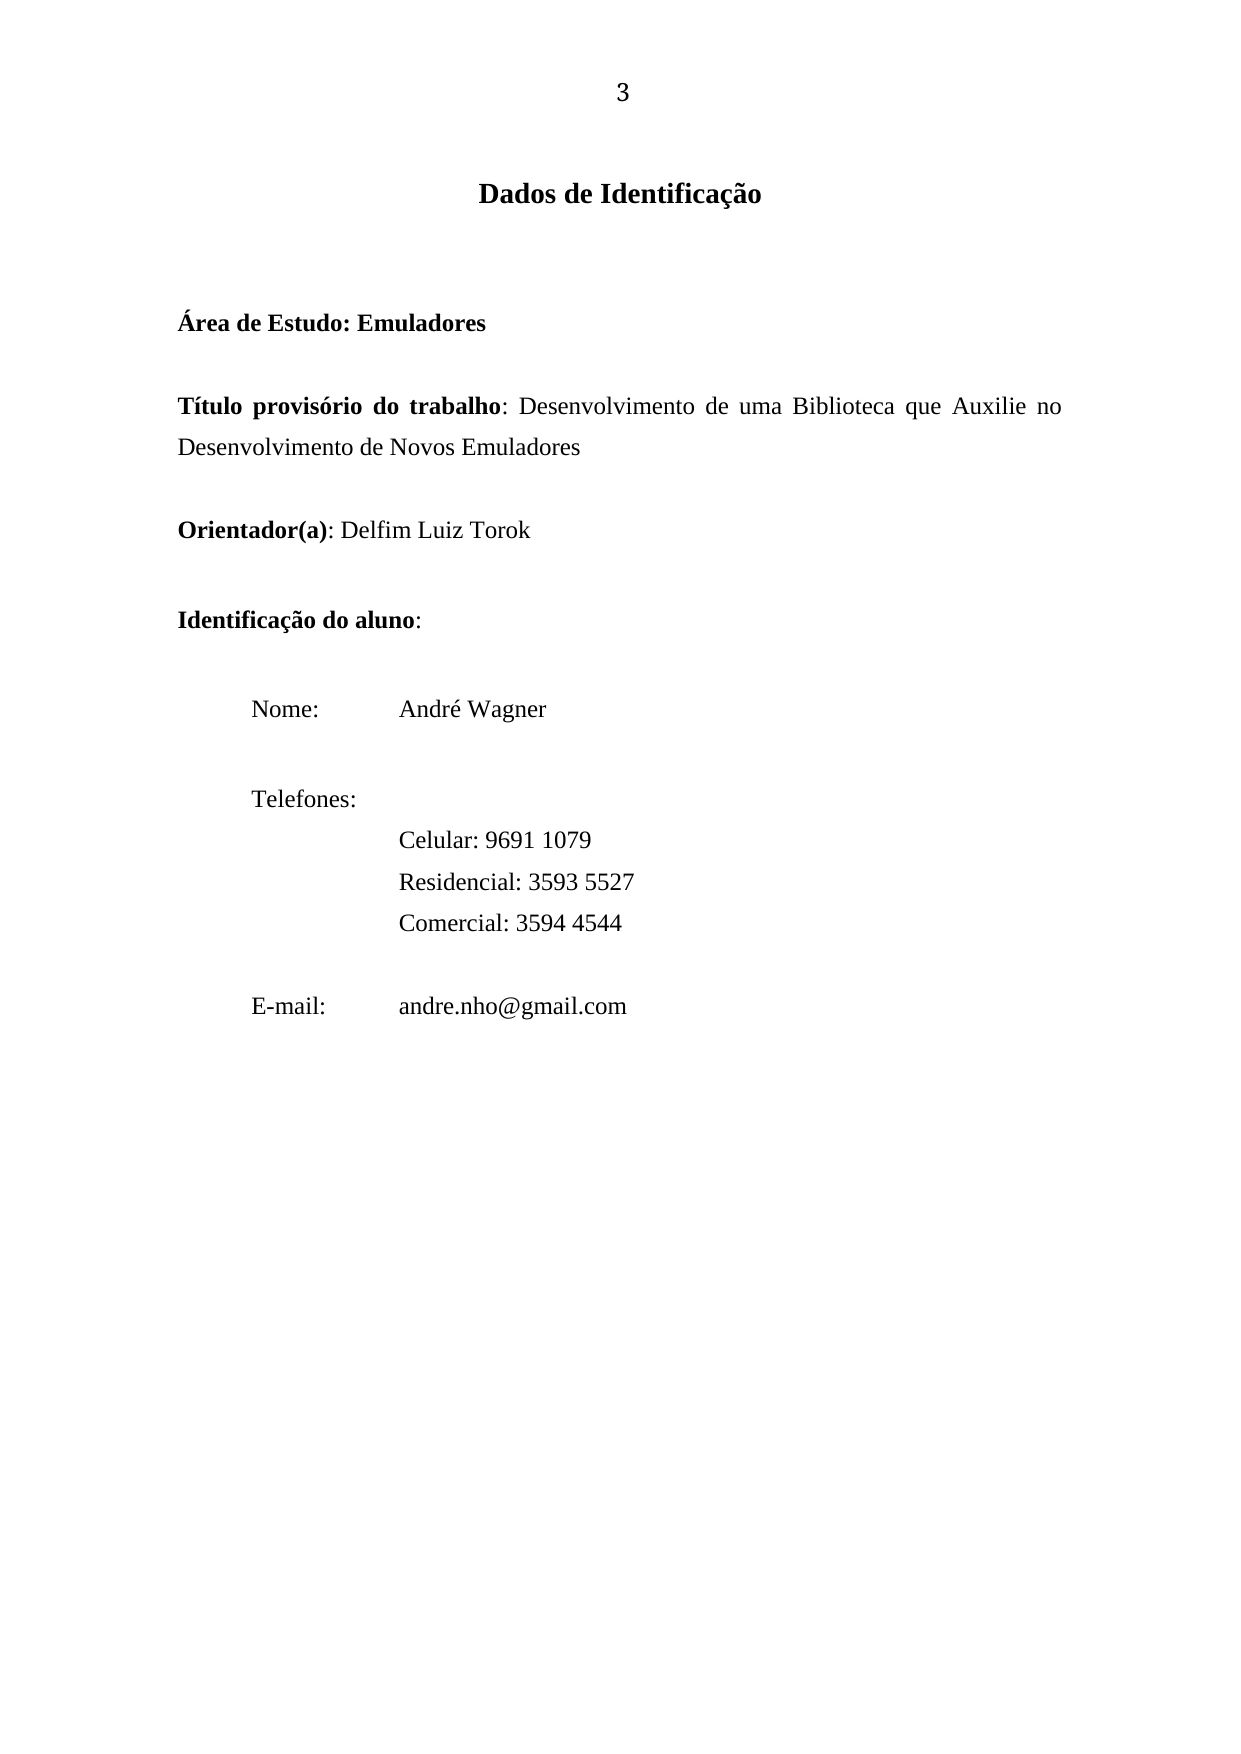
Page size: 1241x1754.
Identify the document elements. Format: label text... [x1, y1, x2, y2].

subtitle Identificação do aluno: [177, 606, 1063, 634]
text Celular: 9691 1079 [325, 826, 1063, 854]
text Residencial: 3593 5527 [325, 868, 1063, 896]
subtitle Área de Estudo: Emuladores [177, 309, 1063, 336]
text Comercial: 3594 4544 [325, 909, 1063, 937]
text Telefones: [177, 785, 1063, 812]
text E-mail: andre.nho@gmail.com [177, 992, 1063, 1020]
subtitle Dados de identificação [177, 177, 1063, 209]
subtitle Orientador(a): Delfim Luiz Torok [177, 517, 1063, 544]
subtitle Nome: André Wagner [177, 695, 1063, 723]
subtitle Título provisório do trabalho: Desenvolvimento de uma Biblioteca que Auxilie no Desenvolvimento de Novos Emuladores [177, 392, 1063, 461]
